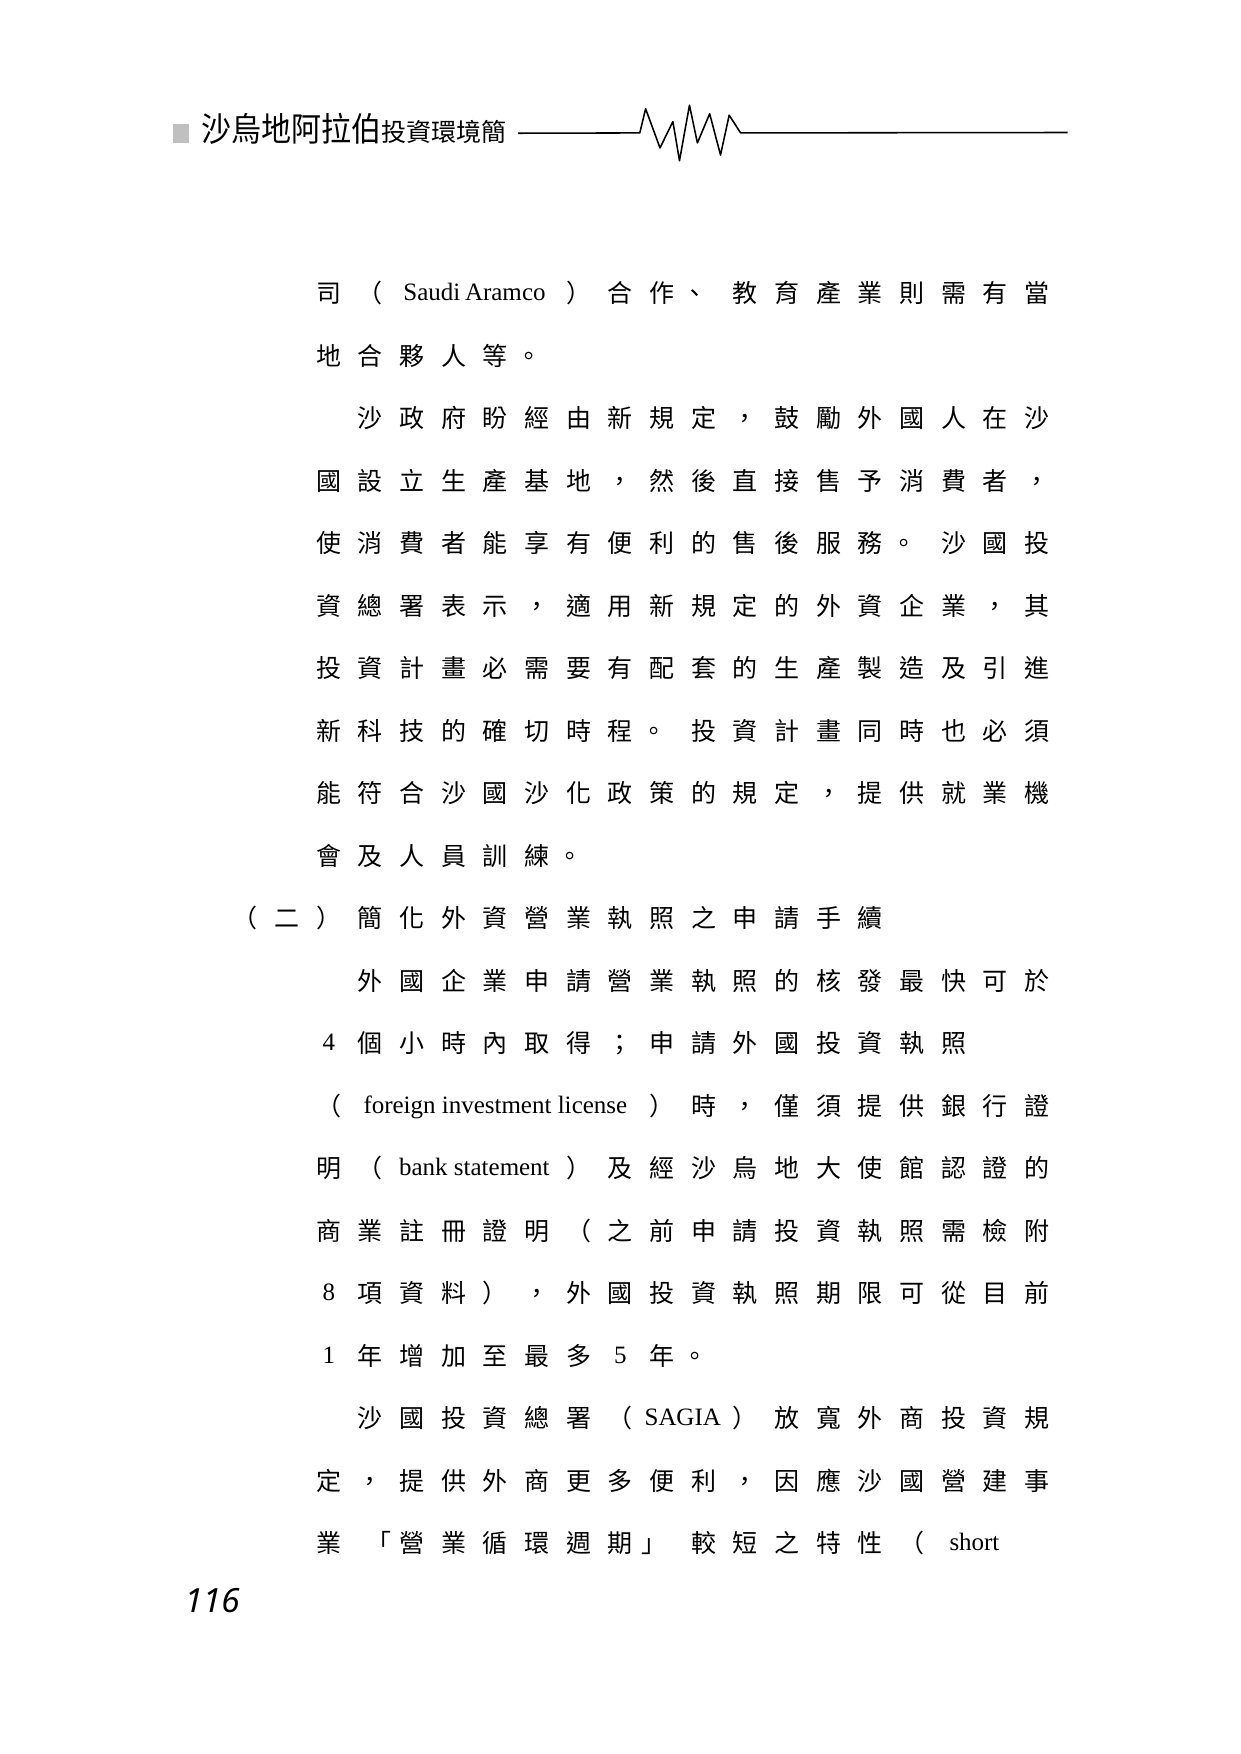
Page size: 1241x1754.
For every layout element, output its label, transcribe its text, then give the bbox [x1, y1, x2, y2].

text （二）簡化外資營業執照之申請手續 [207, 875, 1058, 938]
text 沙政府盼經由新規定，鼓勵外國人在沙國設立生產基地，然後直接售予消費者，使消費者能享有便利的售後服務。沙國投資總署表示，適用新規定的外資企業，其投資計畫必需要有配套的生產製造及引進新科技的確切時程。投資計畫同時也必須能符合沙國沙化政策的規定，提供就業機會及人員訓練。 [281, 375, 1058, 875]
text 司（Saudi Aramco）合作、教育產業則需有當地合夥人等。 [281, 250, 1058, 375]
text 沙國投資總署（SAGIA）放寬外商投資規定，提供外商更多便利，因應沙國營建事業「營業循環週期」較短之特性（short [281, 1375, 1058, 1563]
text 外國企業申請營業執照的核發最快可於4個小時內取得；申請外國投資執照（foreign investment license）時，僅須提供銀行證明（bank statement）及經沙烏地大使館認證的商業註冊證明（之前申請投資執照需檢附8項資料），外國投資執照期限可從目前1年增加至最多5年。 [281, 938, 1058, 1375]
